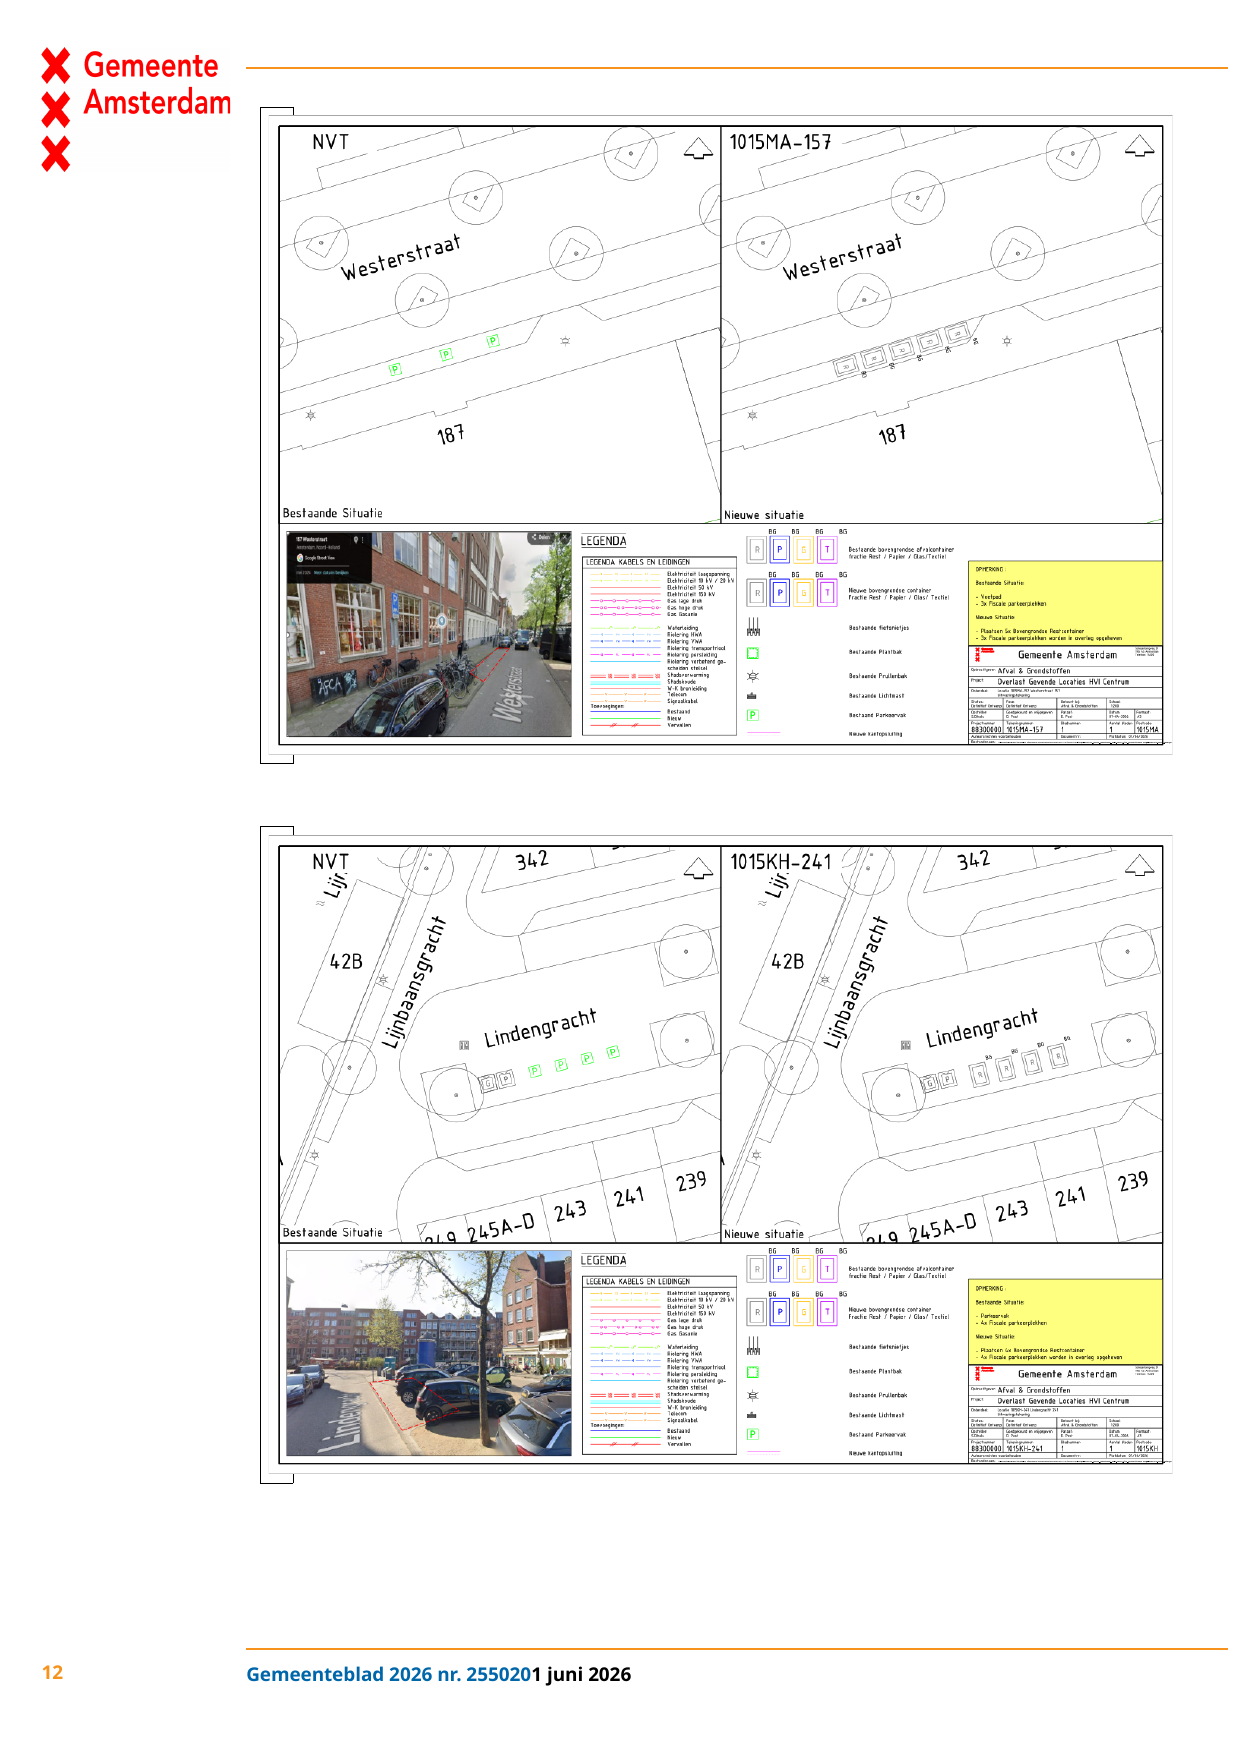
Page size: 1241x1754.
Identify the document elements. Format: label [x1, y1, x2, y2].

picture [268, 835, 1173, 1474]
picture [268, 115, 1173, 755]
picture [41, 47, 231, 172]
